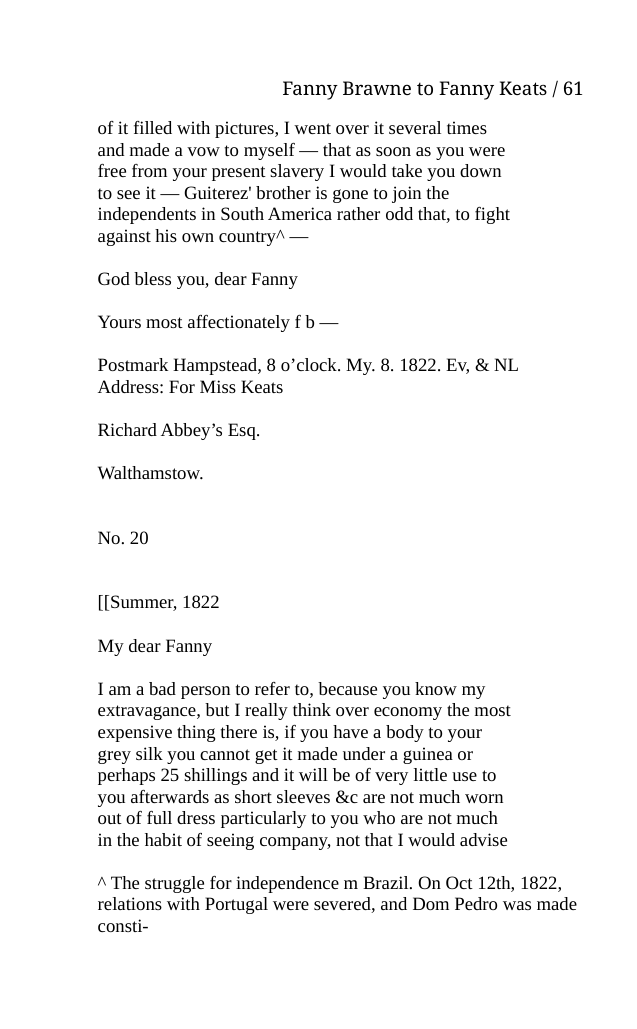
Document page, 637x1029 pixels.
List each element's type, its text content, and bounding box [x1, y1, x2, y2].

text ^ The struggle for independence m Brazil. On Oct 12th, 1822, [97, 872, 583, 893]
text relations with Portugal were severed, and Dom Pedro was made consti- [97, 893, 583, 936]
text Postmark Hampstead, 8 o’clock. My. 8. 1822. Ev, & NL [97, 354, 583, 376]
text [[Summer, 1822 [97, 591, 583, 613]
text Address: For Miss Keats [97, 376, 583, 397]
text God bless you, dear Fanny [97, 268, 583, 289]
text perhaps 25 shillings and it will be of very little use to [97, 764, 583, 786]
text grey silk you cannot get it made under a guinea or [97, 742, 583, 764]
text Richard Abbey’s Esq. [97, 419, 583, 441]
text expensive thing there is, if you have a body to your [97, 721, 583, 742]
text and made a vow to myself — that as soon as you were [97, 139, 583, 160]
text I am a bad person to refer to, because you know my [97, 678, 583, 699]
text Walthamstow. [97, 462, 583, 484]
text you afterwards as short sleeves &c are not much worn [97, 786, 583, 807]
text out of full dress particularly to you who are not much [97, 807, 583, 829]
text No. 20 [97, 527, 583, 548]
text of it filled with pictures, I went over it several times [97, 117, 583, 139]
text Yours most affectionately f b — [97, 311, 583, 333]
text independents in South America rather odd that, to fight [97, 203, 583, 225]
text in the habit of seeing company, not that I would advise [97, 829, 583, 850]
text free from your present slavery I would take you down [97, 160, 583, 182]
text extravagance, but I really think over economy the most [97, 699, 583, 721]
text to see it — Guiterez' brother is gone to join the [97, 182, 583, 203]
text against his own country^ — [97, 225, 583, 246]
text My dear Fanny [97, 634, 583, 656]
